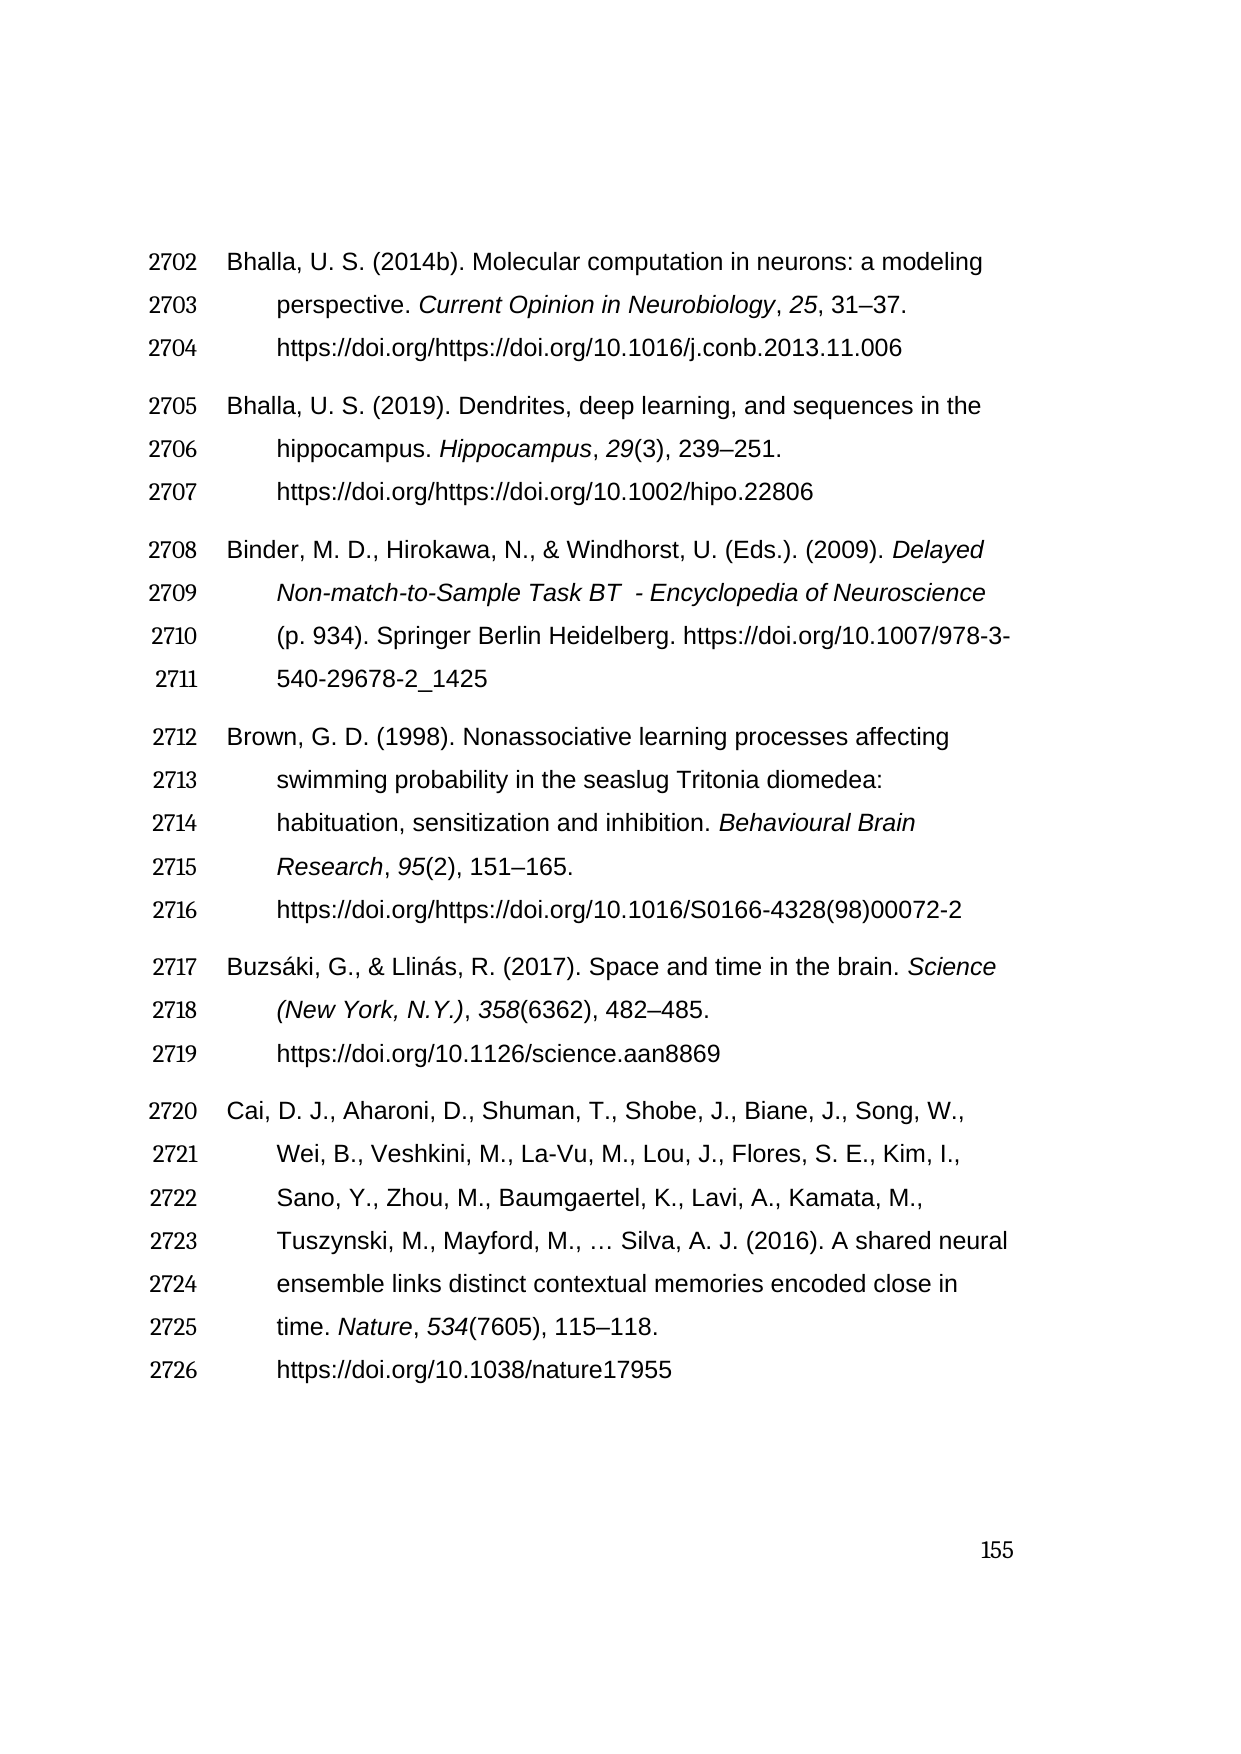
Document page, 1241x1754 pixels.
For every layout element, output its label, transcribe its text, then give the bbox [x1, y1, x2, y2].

text Cai, D. J., Aharoni, D., Shuman, T., Shobe, J., Biane, J., Song, W., Wei, B., Veshkini, M., La-Vu, M., Lou, J., Flores, S. E., Kim, I., Sano, Y., Zhou, M., Baumgaertel, K., Lavi, A., Kamata, M., Tuszynski, M., Mayford, M., … Silva, A. J. (2016). A shared neural ensemble links distinct contextual memories encoded close in time. Nature, 534(7605), 115–118. https://doi.org/10.1038/nature17955 [226, 1096, 1014, 1384]
text Buzsáki, G., & Llinás, R. (2017). Space and time in the brain. Science (New York, N.Y.), 358(6362), 482–485. https://doi.org/10.1126/science.aan8869 [226, 952, 1014, 1067]
text Bhalla, U. S. (2014b). Molecular computation in neurons: a modeling perspective. Current Opinion in Neurobiology, 25, 31–37. https://doi.org/https://doi.org/10.1016/j.conb.2013.11.006 [226, 247, 1014, 362]
text Binder, M. D., Hirokawa, N., & Windhorst, U. (Eds.). (2009). Delayed Non-match-to-Sample Task BT - Encyclopedia of Neuroscience (p. 934). Springer Berlin Heidelberg. https://doi.org/10.1007/978-3-540-29678-2_1425 [226, 535, 1014, 693]
text Brown, G. D. (1998). Nonassociative learning processes affecting swimming probability in the seaslug Tritonia diomedea: habituation, sensitization and inhibition. Behavioural Brain Research, 95(2), 151–165. https://doi.org/https://doi.org/10.1016/S0166-4328(98)00072-2 [226, 722, 1014, 923]
text Bhalla, U. S. (2019). Dendrites, deep learning, and sequences in the hippocampus. Hippocampus, 29(3), 239–251. https://doi.org/https://doi.org/10.1002/hipo.22806 [226, 391, 1014, 506]
